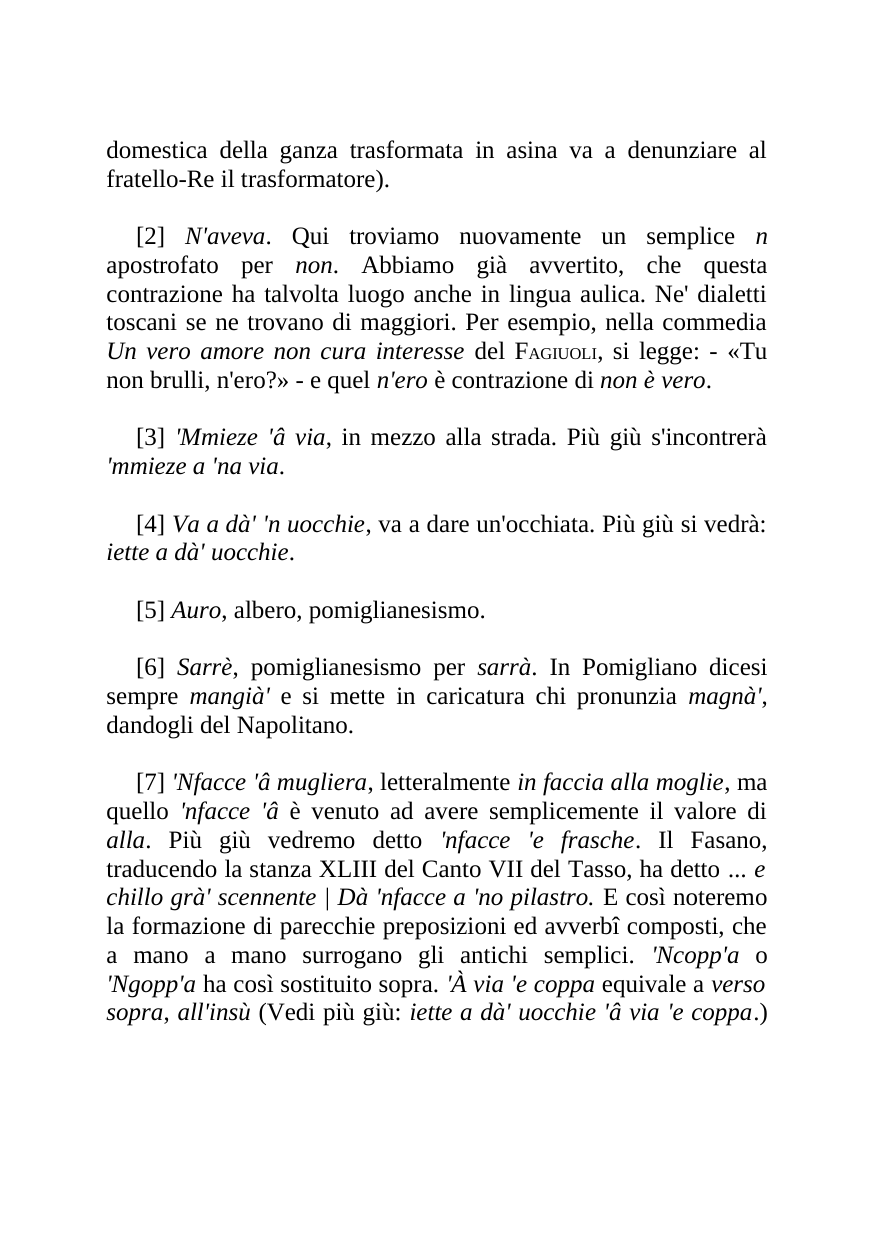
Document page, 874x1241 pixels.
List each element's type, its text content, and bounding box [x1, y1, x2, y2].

text [4] Va a dà' 'n uocchie, va a dare un'occhiata. Più giù si vedrà: iette a dà' uocchie. [106, 509, 768, 566]
text domestica della ganza trasformata in asina va a denunziare al fratello-Re il trasformatore). [106, 135, 768, 192]
text [5] Auro, albero, pomiglianesismo. [106, 595, 768, 624]
text [6] Sarrè, pomiglianesismo per sarrà. In Pomigliano dicesi sempre mangià' e si mette in caricatura chi pronunzia magnà', dandogli del Napolitano. [106, 652, 768, 739]
text [7] 'Nfacce 'â mugliera, letteralmente in faccia alla moglie, ma quello 'nfacce 'â è venuto ad avere semplicemente il valore di alla. Più giù vedremo detto 'nfacce 'e frasche. Il Fasano, traducendo la stanza XLIII del Canto VII del Tasso, ha detto ... e chillo grà' scennente | Dà 'nfacce a 'no pilastro. E così noteremo la formazione di parecchie preposizioni ed avverbî composti, che a mano a mano surrogano gli antichi semplici. 'Ncopp'a o 'Ngopp'a ha così sostituito sopra. 'À via 'e coppa equivale a verso sopra, all'insù (Vedi più giù: iette a dà' uocchie 'â via 'e coppa.) [106, 767, 768, 1026]
text [2] N'aveva. Qui troviamo nuovamente un semplice n apostrofato per non. Abbiamo già avvertito, che questa contrazione ha talvolta luogo anche in lingua aulica. Ne' dialetti toscani se ne trovano di maggiori. Per esempio, nella commedia Un vero amore non cura interesse del Fagiuoli, si legge: - «Tu non brulli, n'ero?» - e quel n'ero è contrazione di non è vero. [106, 221, 768, 394]
text [3] 'Mmieze 'â via, in mezzo alla strada. Più giù s'incontrerà 'mmieze a 'na via. [106, 422, 768, 480]
